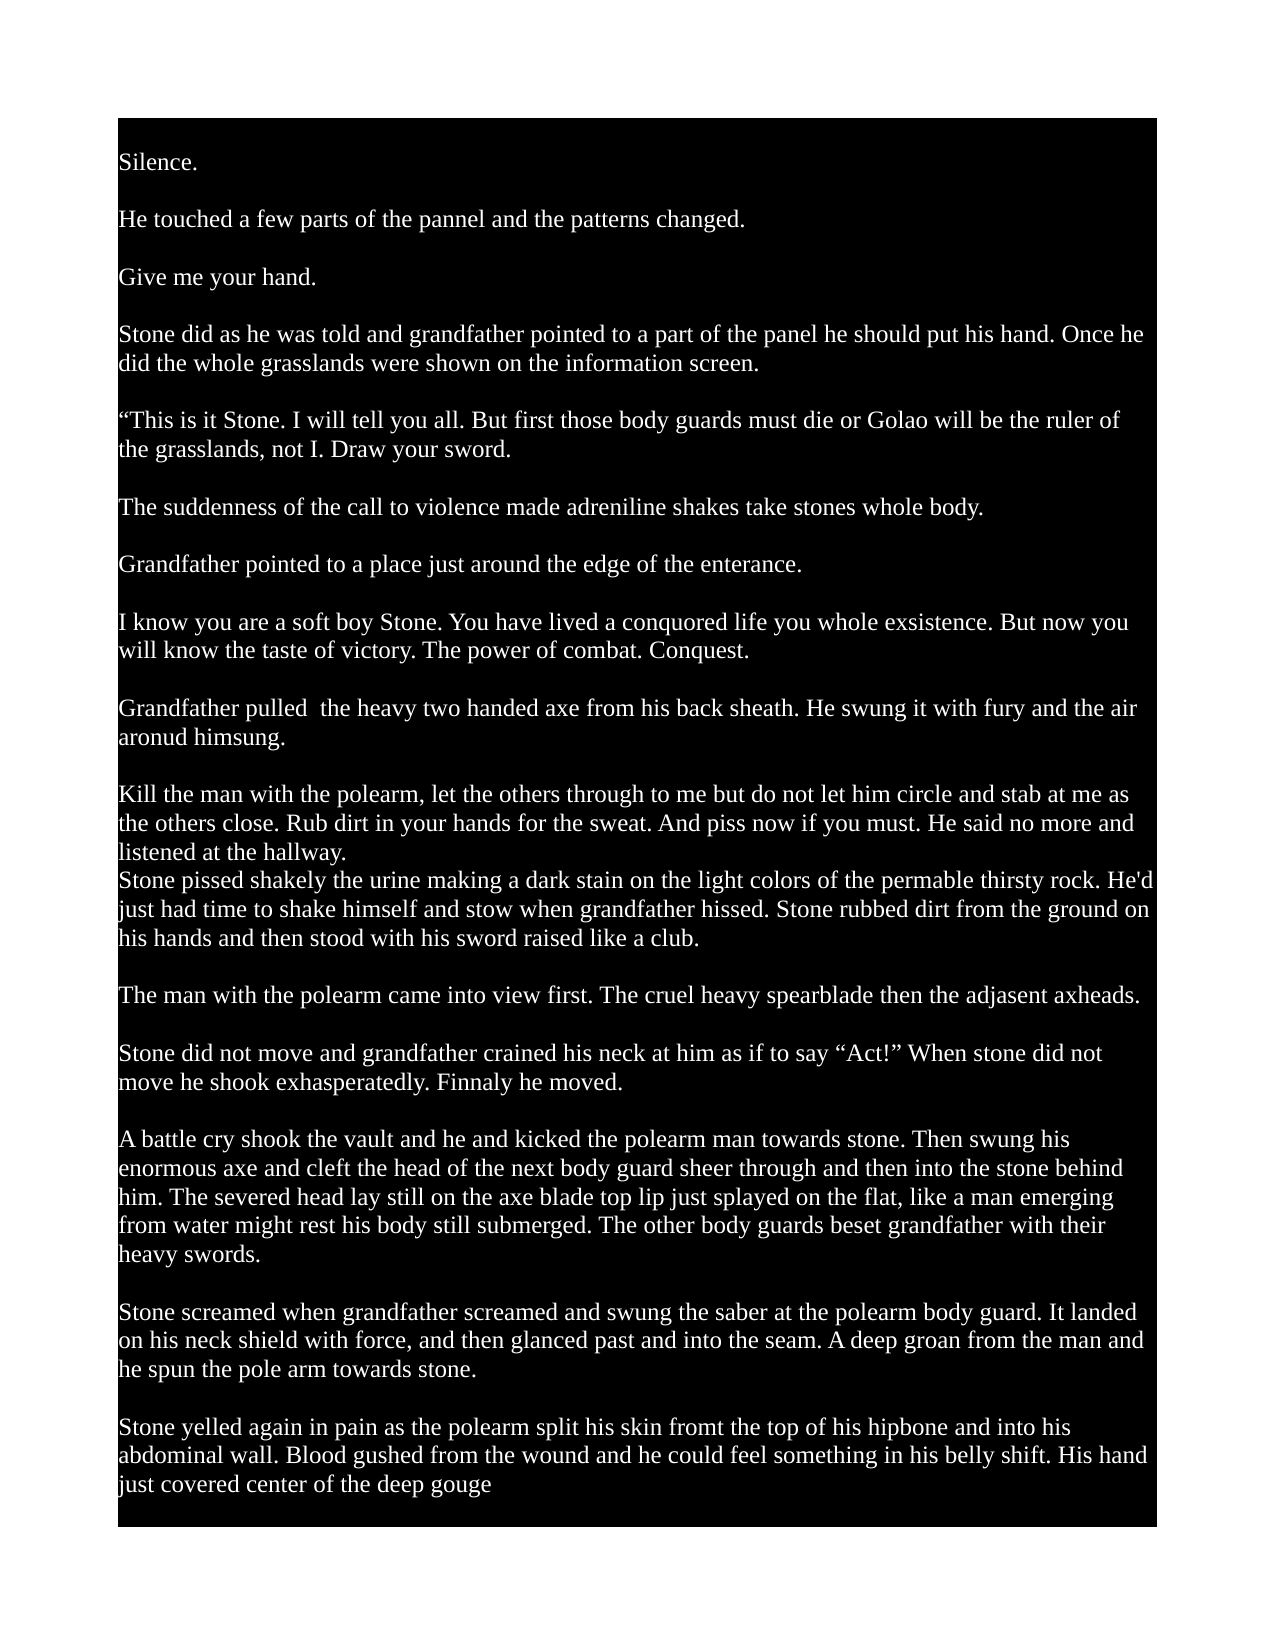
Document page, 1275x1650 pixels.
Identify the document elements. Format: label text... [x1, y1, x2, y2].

text Stone screamed when grandfather screamed and swung the saber at the polearm body guard. It landed on his neck shield with force, and then glanced past and into the seam. A deep groan from the man and he spun the pole arm towards stone. Stone yelled again in pain as the polearm split his skin fromt the top of his hipbone and into his abdominal wall. Blood gushed from the wound and he could feel something in his belly shift. His hand just covered center of the deep gouge [118, 1268, 1157, 1498]
text Stone pissed shakely the urine making a dark stain on the light colors of the permable thirsty rock. He'd just had time to shake himself and stow when grandfather hissed. Stone rubbed dirt from the ground on his hands and then stood with his sword raised like a club. [118, 866, 1157, 952]
text The man with the polearm came into view first. The cruel heavy spearblade then the adjasent axheads. Stone did not move and grandfather crained his neck at him as if to say “Act!” When stone did not move he shook exhasperatedly. Finnaly he moved. [118, 981, 1157, 1096]
text Silence. He touched a few parts of the pannel and the patterns changed. [118, 118, 1157, 233]
text Grandfather pointed to a place just around the edge of the enterance. I know you are a soft boy Stone. You have lived a conquored life you whole exsistence. But now you will know the taste of victory. The power of combat. Conquest. Grandfather pulled the heavy two handed axe from his back sheath. He swung it with fury and the air aronud himsung. Kill the man with the polearm, let the others through to me but do not let him circle and stab at me as the others close. Rub dirt in your hands for the sweat. And piss now if you must. He said no more and listened at the hallway. [118, 549, 1157, 866]
text Give me your hand. Stone did as he was told and grandfather pointed to a part of the panel he should put his hand. Once he did the whole grasslands were shown on the information screen. “This is it Stone. I will tell you all. But first those body guards must die or Golao will be the ruler of the grasslands, not I. Draw your sword. [118, 262, 1157, 463]
text The suddenness of the call to violence made adreniline shakes take stones whole body. [118, 492, 1157, 521]
text A battle cry shook the vault and he and kicked the polearm man towards stone. Then swung his enormous axe and cleft the head of the next body guard sheer through and then into the stone behind him. The severed head lay still on the axe blade top lip just splayed on the flat, like a man emerging from water might rest his body still submerged. The other body guards beset grandfather with their heavy swords. [118, 1124, 1157, 1268]
